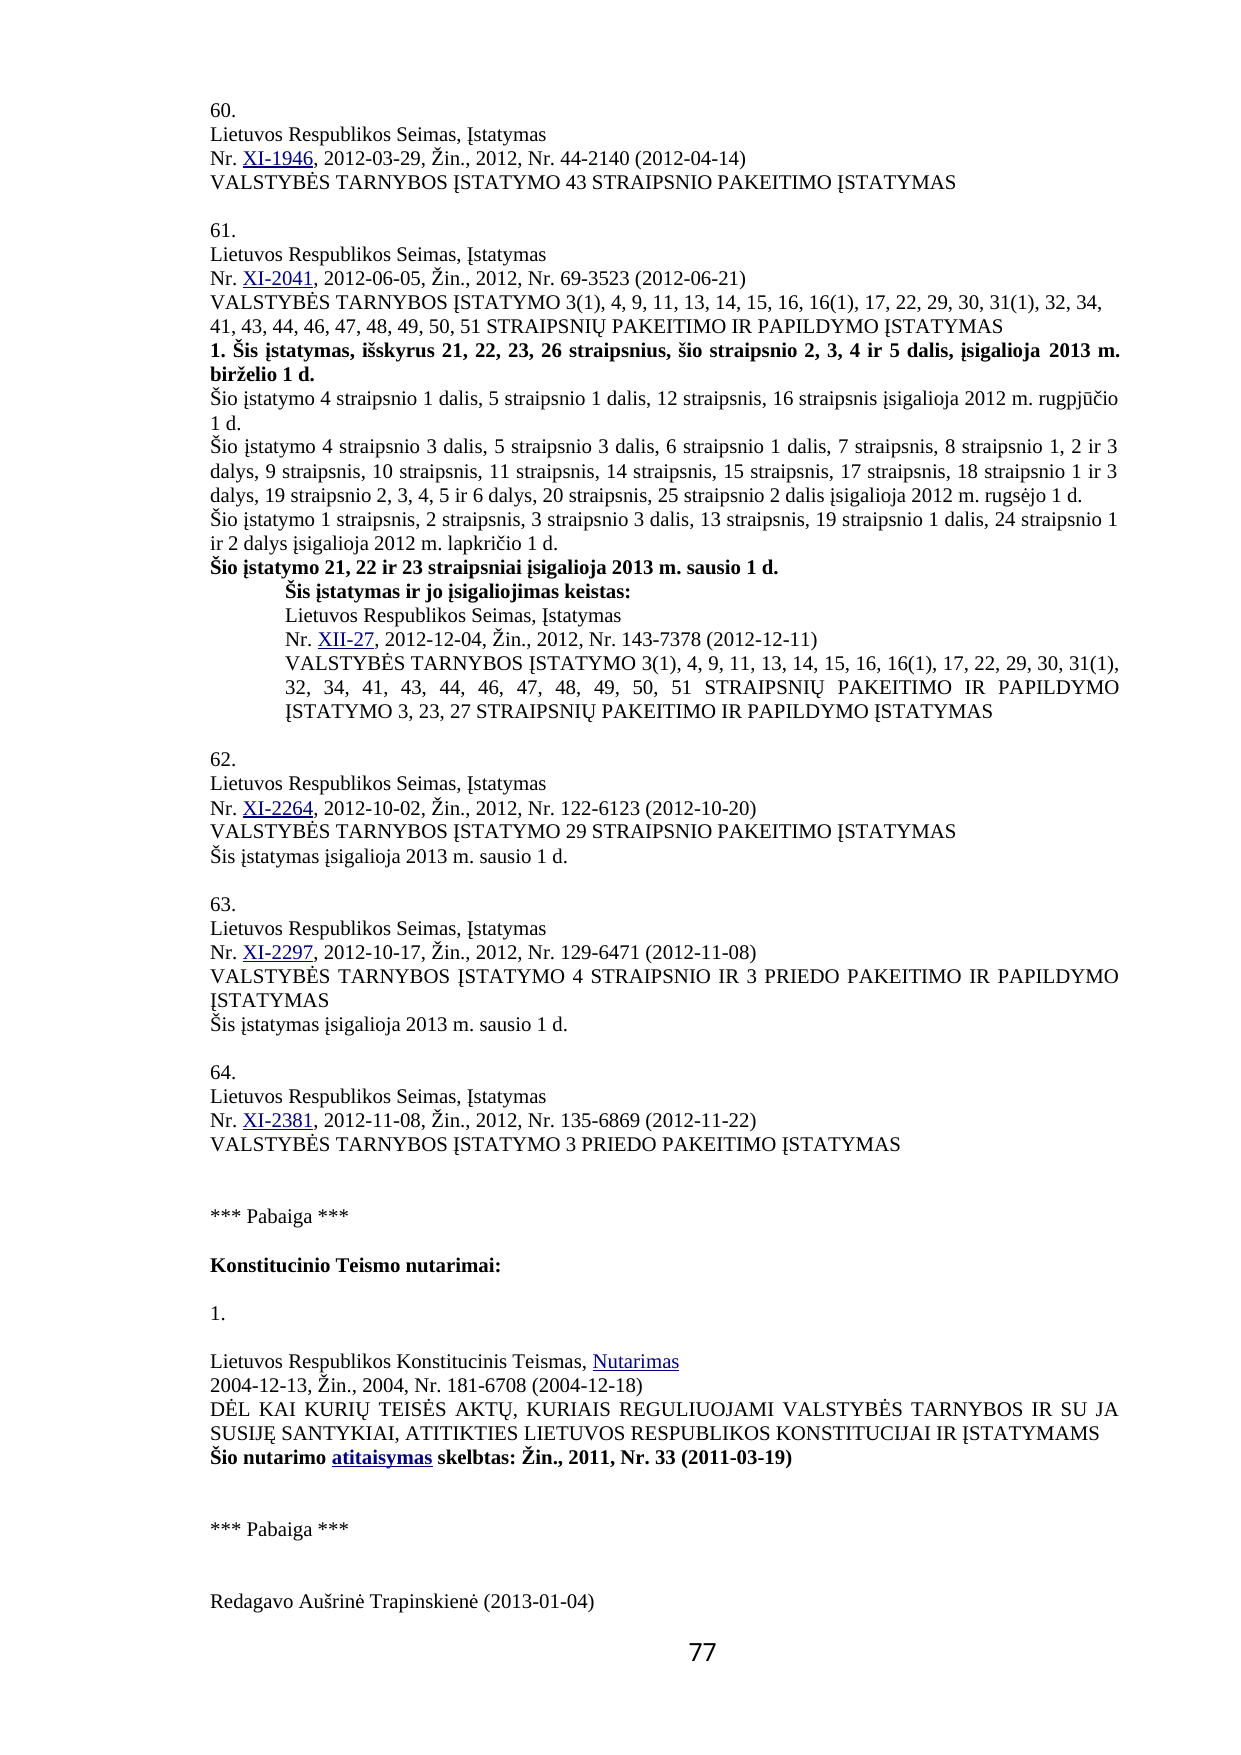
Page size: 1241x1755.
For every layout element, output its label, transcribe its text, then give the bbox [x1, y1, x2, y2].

text VALSTYBĖS TARNYBOS ĮSTATYMO 29 STRAIPSNIO PAKEITIMO ĮSTATYMAS [210, 819, 1120, 843]
text Lietuvos Respublikos Konstitucinis Teismas, Nutarimas [210, 1349, 1120, 1373]
text Šio įstatymo 4 straipsnio 1 dalis, 5 straipsnio 1 dalis, 12 straipsnis, 16 straipsnis įsigalioja 2012 m. rugpjūčio 1 d. [210, 386, 1120, 434]
text 2004-12-13, Žin., 2004, Nr. 181-6708 (2004-12-18) [210, 1373, 1120, 1397]
text *** Pabaiga *** [210, 1517, 1120, 1541]
text Konstitucinio Teismo nutarimai: [210, 1253, 1120, 1277]
text Nr. XI-1946, 2012-03-29, Žin., 2012, Nr. 44-2140 (2012-04-14) [210, 146, 1120, 170]
text 1. Šis įstatymas, išskyrus 21, 22, 23, 26 straipsnius, šio straipsnio 2, 3, 4 ir 5 dalis, įsigalioja 2013 m. birželio 1 d. [210, 338, 1120, 386]
text 62. [210, 747, 1120, 771]
text Nr. XI-2264, 2012-10-02, Žin., 2012, Nr. 122-6123 (2012-10-20) [210, 795, 1120, 819]
text Šio įstatymo 1 straipsnis, 2 straipsnis, 3 straipsnio 3 dalis, 13 straipsnis, 19 straipsnio 1 dalis, 24 straipsnio 1 ir 2 dalys įsigalioja 2012 m. lapkričio 1 d. [210, 507, 1120, 555]
text 60. [210, 98, 1120, 122]
text Lietuvos Respublikos Seimas, Įstatymas [210, 603, 1120, 627]
text Lietuvos Respublikos Seimas, Įstatymas [210, 916, 1120, 940]
text Nr. XII-27, 2012-12-04, Žin., 2012, Nr. 143-7378 (2012-12-11) [210, 627, 1120, 651]
text 64. [210, 1060, 1120, 1084]
text VALSTYBĖS TARNYBOS ĮSTATYMO 3(1), 4, 9, 11, 13, 14, 15, 16, 16(1), 17, 22, 29, 30, 31(1), 32, 34, 41, 43, 44, 46, 47, 48, 49, 50, 51 STRAIPSNIŲ PAKEITIMO IR PAPILDYMO ĮSTATYMO 3, 23, 27 STRAIPSNIŲ PAKEITIMO IR PAPILDYMO ĮSTATYMAS [285, 651, 1120, 723]
text Nr. XI-2381, 2012-11-08, Žin., 2012, Nr. 135-6869 (2012-11-22) [210, 1108, 1120, 1132]
text 61. [210, 218, 1120, 242]
text 63. [210, 892, 1120, 916]
text Šio įstatymo 21, 22 ir 23 straipsniai įsigalioja 2013 m. sausio 1 d. [210, 555, 1120, 579]
text Šio nutarimo atitaisymas skelbtas: Žin., 2011, Nr. 33 (2011-03-19) [210, 1445, 1120, 1469]
text Lietuvos Respublikos Seimas, Įstatymas [210, 122, 1120, 146]
text VALSTYBĖS TARNYBOS ĮSTATYMO 43 STRAIPSNIO PAKEITIMO ĮSTATYMAS [210, 170, 1120, 194]
text 1. [210, 1301, 1120, 1325]
text Lietuvos Respublikos Seimas, Įstatymas [210, 771, 1120, 795]
text Lietuvos Respublikos Seimas, Įstatymas [210, 1084, 1120, 1108]
text DĖL KAI KURIŲ TEISĖS AKTŲ, KURIAIS REGULIUOJAMI VALSTYBĖS TARNYBOS IR SU JA SUSIJĘ SANTYKIAI, ATITIKTIES LIETUVOS RESPUBLIKOS KONSTITUCIJAI IR ĮSTATYMAMS [210, 1397, 1120, 1445]
text Lietuvos Respublikos Seimas, Įstatymas [210, 242, 1120, 266]
text Šis įstatymas įsigalioja 2013 m. sausio 1 d. [210, 1012, 1120, 1036]
text Šis įstatymas įsigalioja 2013 m. sausio 1 d. [210, 843, 1120, 868]
text Nr. XI-2041, 2012-06-05, Žin., 2012, Nr. 69-3523 (2012-06-21) [210, 266, 1120, 290]
text VALSTYBĖS TARNYBOS ĮSTATYMO 3 PRIEDO PAKEITIMO ĮSTATYMAS [210, 1132, 1120, 1156]
text Redagavo Aušrinė Trapinskienė (2013-01-04) [210, 1589, 1120, 1613]
text VALSTYBĖS TARNYBOS ĮSTATYMO 3(1), 4, 9, 11, 13, 14, 15, 16, 16(1), 17, 22, 29, 30, 31(1), 32, 34, 41, 43, 44, 46, 47, 48, 49, 50, 51 STRAIPSNIŲ PAKEITIMO IR PAPILDYMO ĮSTATYMAS [210, 290, 1120, 338]
text Nr. XI-2297, 2012-10-17, Žin., 2012, Nr. 129-6471 (2012-11-08) [210, 940, 1120, 964]
text Šis įstatymas ir jo įsigaliojimas keistas: [210, 579, 1120, 603]
text VALSTYBĖS TARNYBOS ĮSTATYMO 4 STRAIPSNIO IR 3 PRIEDO PAKEITIMO IR PAPILDYMO ĮSTATYMAS [210, 964, 1120, 1012]
text *** Pabaiga *** [210, 1204, 1120, 1228]
text Šio įstatymo 4 straipsnio 3 dalis, 5 straipsnio 3 dalis, 6 straipsnio 1 dalis, 7 straipsnis, 8 straipsnio 1, 2 ir 3 dalys, 9 straipsnis, 10 straipsnis, 11 straipsnis, 14 straipsnis, 15 straipsnis, 17 straipsnis, 18 straipsnio 1 ir 3 dalys, 19 straipsnio 2, 3, 4, 5 ir 6 dalys, 20 straipsnis, 25 straipsnio 2 dalis įsigalioja 2012 m. rugsėjo 1 d. [210, 434, 1120, 507]
